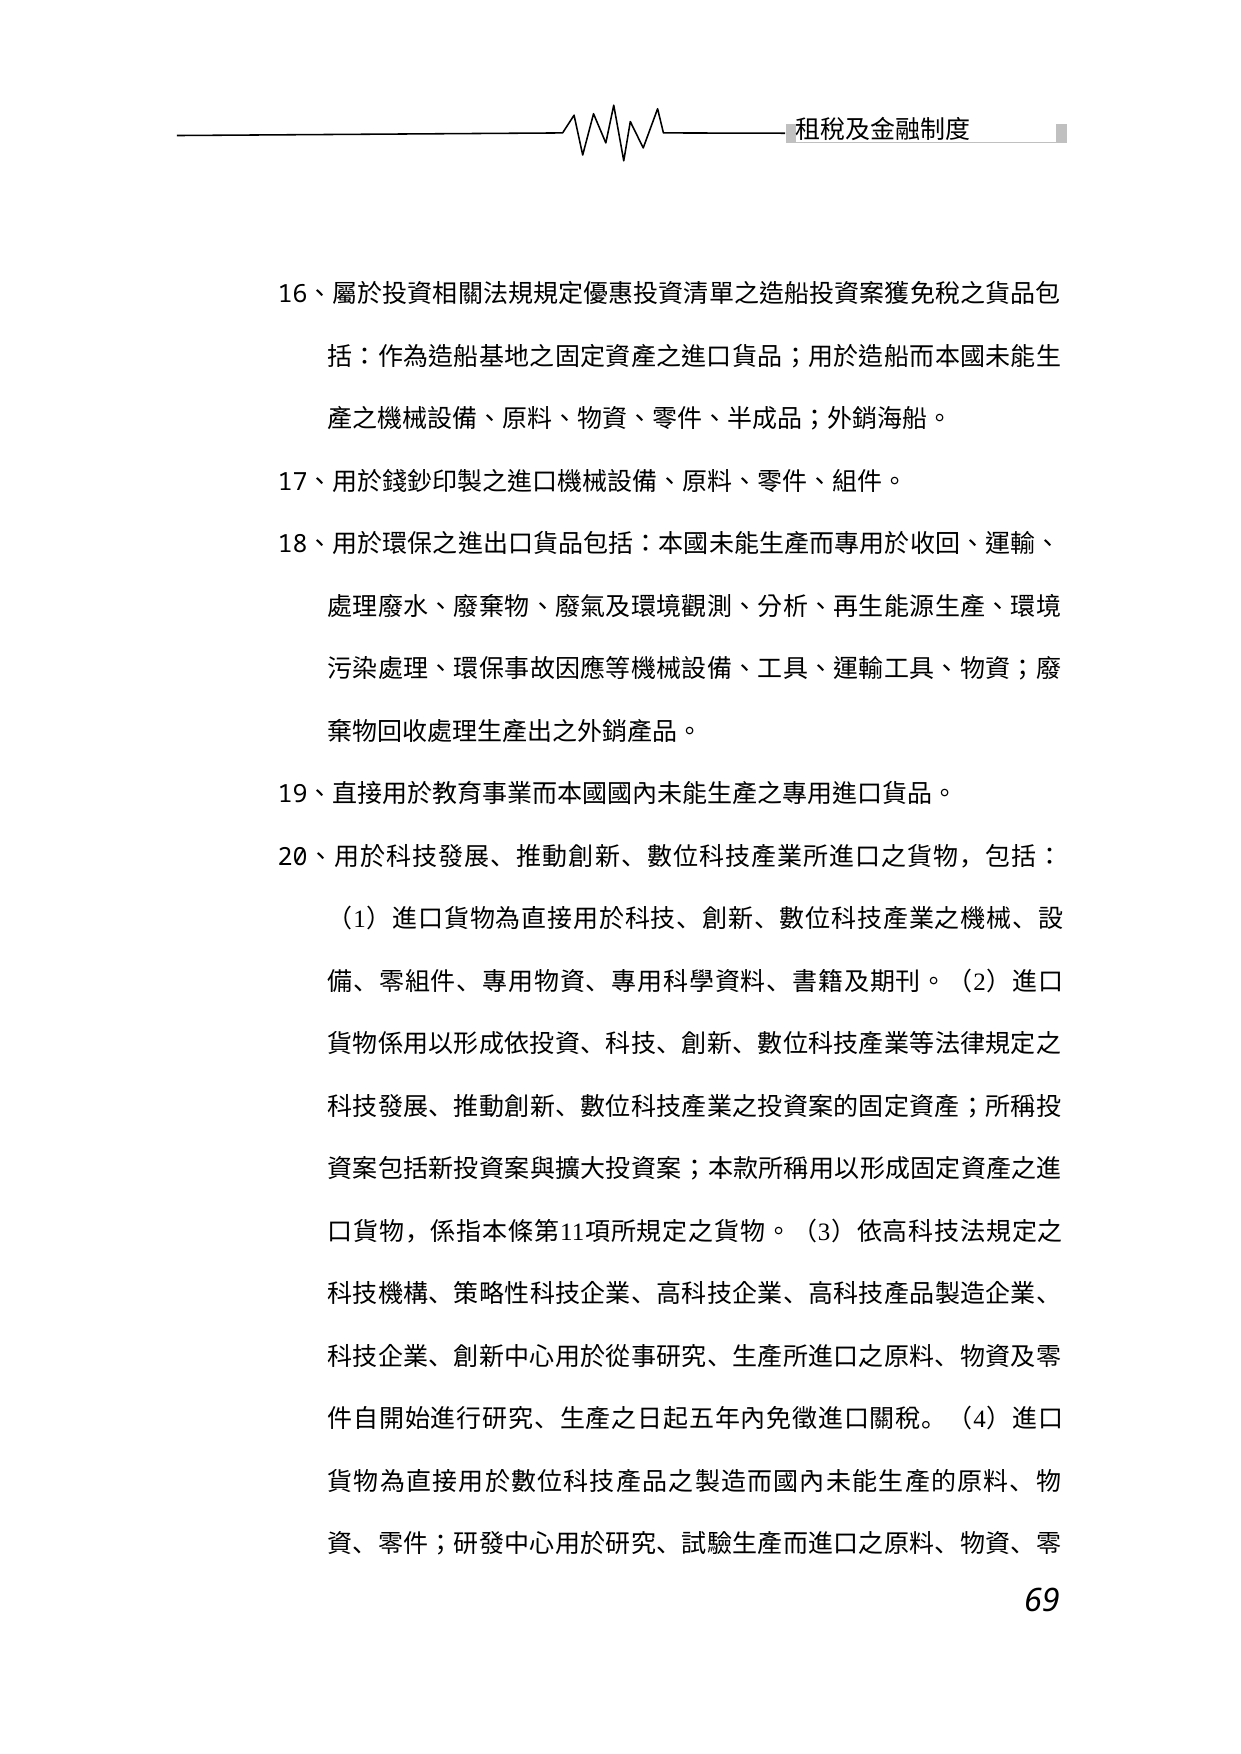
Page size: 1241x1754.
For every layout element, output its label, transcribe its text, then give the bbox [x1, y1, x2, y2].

text 20、用於科技發展、推動創新、數位科技產業所進口之貨物，包括：（1）進口貨物為直接用於科技、創新、數位科技產業之機械、設備、零組件、專用物資、專用科學資料、書籍及期刊。（2）進口貨物係用以形成依投資、科技、創新、數位科技產業等法律規定之科技發展、推動創新、數位科技產業之投資案的固定資產；所稱投資案包括新投資案與擴大投資案；本款所稱用以形成固定資產之進口貨物，係指本條第11項所規定之貨物。（3）依高科技法規定之科技機構、策略性科技企業、高科技企業、高科技產品製造企業、科技企業、創新中心用於從事研究、生產所進口之原料、物資及零件自開始進行研究、生產之日起五年內免徵進口關稅。（4）進口貨物為直接用於數位科技產品之製造而國內未能生產的原料、物資、零件；研發中心用於研究、試驗生產而進口之原料、物資、零 [277, 813, 1063, 1563]
text 16、屬於投資相關法規規定優惠投資清單之造船投資案獲免稅之貨品包括：作為造船基地之固定資產之進口貨品；用於造船而本國未能生產之機械設備、原料、物資、零件、半成品；外銷海船。 [277, 250, 1063, 438]
text 19、直接用於教育事業而本國國內未能生產之專用進口貨品。 [277, 750, 1063, 813]
text 18、用於環保之進出口貨品包括：本國未能生產而專用於收回、運輸、處理廢水、廢棄物、廢氣及環境觀測、分析、再生能源生產、環境污染處理、環保事故因應等機械設備、工具、運輸工具、物資；廢棄物回收處理生產出之外銷產品。 [277, 500, 1063, 750]
text 17、用於錢鈔印製之進口機械設備、原料、零件、組件。 [277, 438, 1063, 500]
